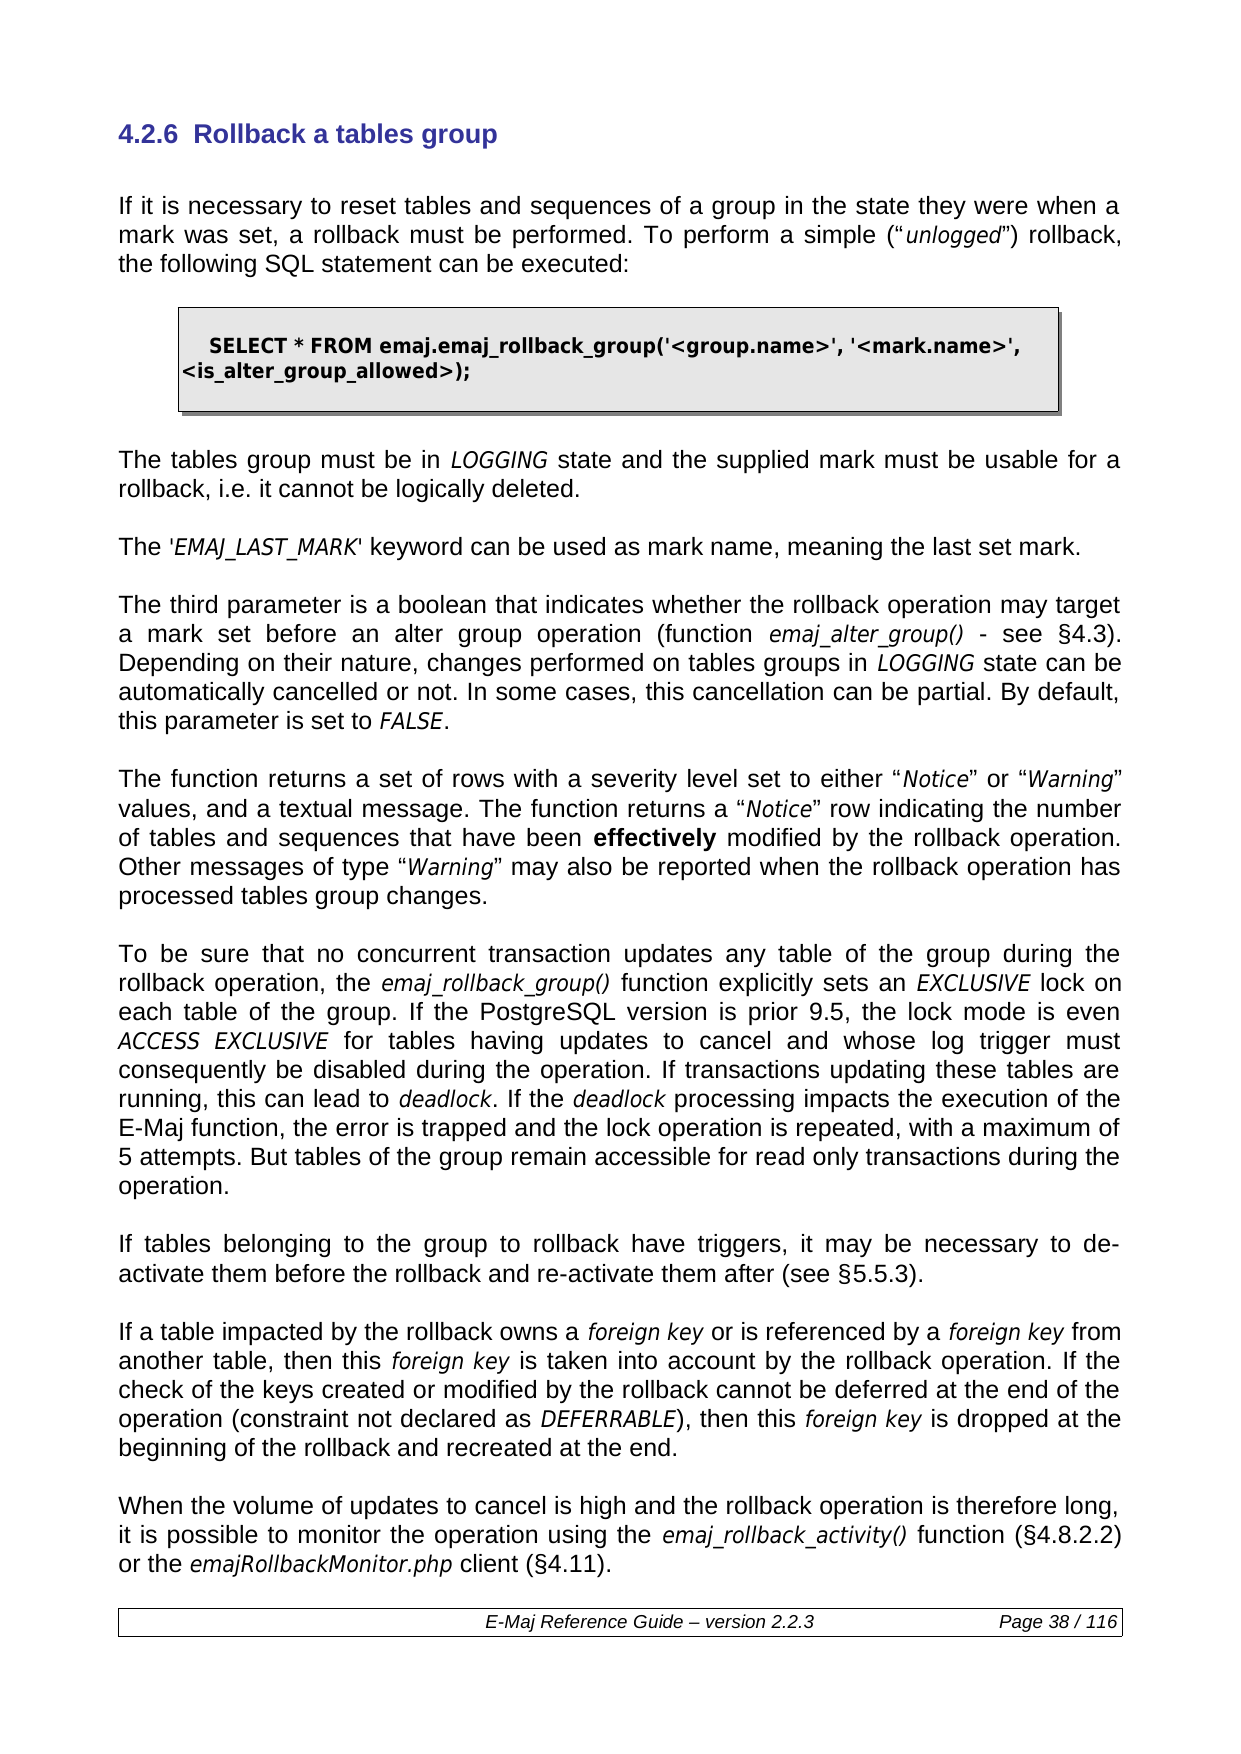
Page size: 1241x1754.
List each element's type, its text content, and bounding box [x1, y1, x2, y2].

text The tables group must be in LOGGING state and the supplied mark must be usable for a rollback, i.e. it cannot be logically deleted. [118, 445, 1122, 503]
text The third parameter is a boolean that indicates whether the rollback operation may target a mark set before an alter group operation (function emaj_alter_group() - see §4.3). Depending on their nature, changes performed on tables groups in LOGGING state can be automatically cancelled or not. In some cases, this cancellation can be partial. By default, this parameter is set to FALSE. [118, 590, 1122, 735]
text To be sure that no concurrent transaction updates any table of the group during the rollback operation, the emaj_rollback_group() function explicitly sets an EXCLUSIVE lock on each table of the group. If the PostgreSQL version is prior 9.5, the lock mode is even ACCESS EXCLUSIVE for tables having updates to cancel and whose log trigger must consequently be disabled during the operation. If transactions updating these tables are running, this can lead to deadlock. If the deadlock processing impacts the execution of the E-Maj function, the error is trapped and the lock operation is repeated, with a maximum of 5 attempts. But tables of the group remain accessible for read only transactions during the operation. [118, 939, 1122, 1200]
text If it is necessary to reset tables and sequences of a group in the state they were when a mark was set, a rollback must be performed. To perform a simple (“unlogged”) rollback, the following SQL statement can be executed: [118, 191, 1122, 278]
subtitle Rollback a tables group [118, 118, 1122, 149]
text If tables belonging to the group to rollback have triggers, it may be necessary to de-activate them before the rollback and re-activate them after (see §5.5.3). [118, 1229, 1122, 1287]
text SELECT * FROM emaj.emaj_rollback_group('<group.name>', '<mark.name>', <is_alter_group_allowed>); [179, 331, 1058, 380]
text The function returns a set of rows with a severity level set to either “Notice” or “Warning” values, and a textual message. The function returns a “Notice” row indicating the number of tables and sequences that have been effectively modified by the rollback operation. Other messages of type “Warning” may also be reported when the rollback operation has processed tables group changes. [118, 764, 1122, 910]
text The 'EMAJ_LAST_MARK' keyword can be used as mark name, meaning the last set mark. [118, 532, 1122, 561]
text When the volume of updates to cancel is high and the rollback operation is therefore long, it is possible to monitor the operation using the emaj_rollback_activity() function (§4.8.2.2) or the emajRollbackMonitor.php client (§4.11). [118, 1491, 1122, 1578]
text If a table impacted by the rollback owns a foreign key or is referenced by a foreign key from another table, then this foreign key is taken into account by the rollback operation. If the check of the keys created or modified by the rollback cannot be deferred at the end of the operation (constraint not declared as DEFERRABLE), then this foreign key is dropped at the beginning of the rollback and recreated at the end. [118, 1317, 1122, 1462]
